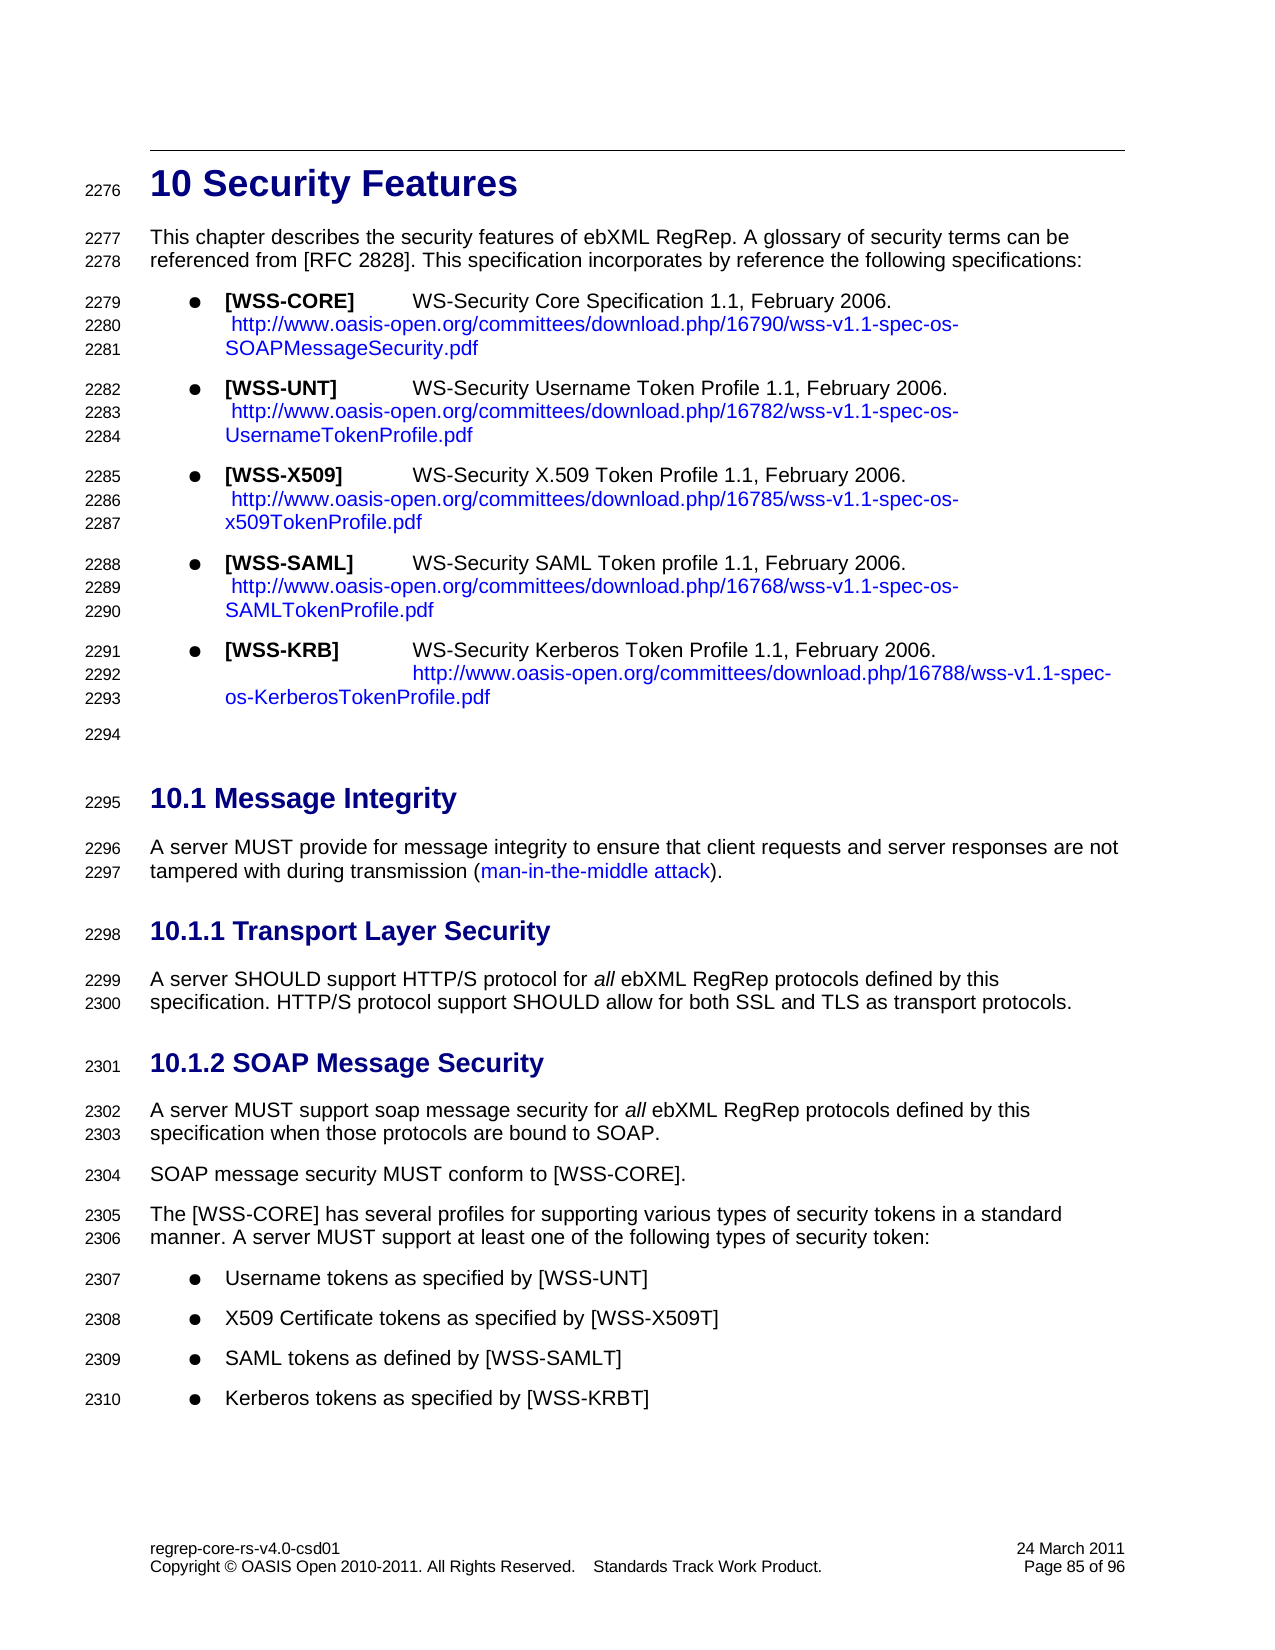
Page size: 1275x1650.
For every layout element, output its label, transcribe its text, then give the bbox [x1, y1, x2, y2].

text A server MUST provide for message integrity to ensure that client requests and server responses are not tampered with during transmission (man-in-the-middle attack). [150, 836, 1125, 883]
text A server MUST support soap message security for all ebXML RegRep protocols defined by this specification when those protocols are bound to SOAP. [150, 1098, 1125, 1145]
subtitle SOAP Message Security [150, 1047, 1125, 1077]
text This chapter describes the security features of ebXML RegRep. A glossary of security terms can be referenced from [RFC 2828]. This specification incorporates by reference the following specifications: [150, 225, 1125, 272]
list Username tokens as specified by [WSS-UNT] [187, 1266, 1125, 1289]
list X509 Certificate tokens as specified by [WSS-X509T] [187, 1306, 1125, 1330]
text The [WSS-CORE] has several profiles for supporting various types of security tokens in a standard manner. A server MUST support at least one of the following types of security token: [150, 1202, 1125, 1249]
list SAML tokens as defined by [WSS-SAMLT] [187, 1346, 1125, 1370]
subtitle Transport Layer Security [150, 916, 1125, 946]
list [WSS-X509] WS-Security X.509 Token Profile 1.1, February 2006. http://www.oasis-open.org/committees/download.php/16785/wss-v1.1-spec-os-x509TokenProfile.pdf [187, 464, 1125, 534]
subtitle Security Features [150, 151, 1125, 204]
text A server SHOULD support HTTP/S protocol for all ebXML RegRep protocols defined by this specification. HTTP/S protocol support SHOULD allow for both SSL and TLS as transport protocols. [150, 967, 1125, 1014]
list [WSS-CORE] WS-Security Core Specification 1.1, February 2006. http://www.oasis-open.org/committees/download.php/16790/wss-v1.1-spec-os-SOAPMessageSecurity.pdf [187, 289, 1125, 360]
list Kerberos tokens as specified by [WSS-KRBT] [187, 1387, 1125, 1410]
list [WSS-UNT] WS-Security Username Token Profile 1.1, February 2006. http://www.oasis-open.org/committees/download.php/16782/wss-v1.1-spec-os-UsernameTokenProfile.pdf [187, 376, 1125, 447]
text SOAP message security MUST conform to [WSS-CORE]. [150, 1162, 1125, 1186]
list [WSS-SAML] WS-Security SAML Token profile 1.1, February 2006. http://www.oasis-open.org/committees/download.php/16768/wss-v1.1-spec-os-SAMLTokenProfile.pdf [187, 551, 1125, 622]
subtitle Message Integrity [150, 782, 1125, 815]
list [WSS-KRB] WS-Security Kerberos Token Profile 1.1, February 2006. http://www.oasis-open.org/committees/download.php/16788/wss-v1.1-spec-os-KerberosTokenProfile.pdf [187, 638, 1125, 709]
